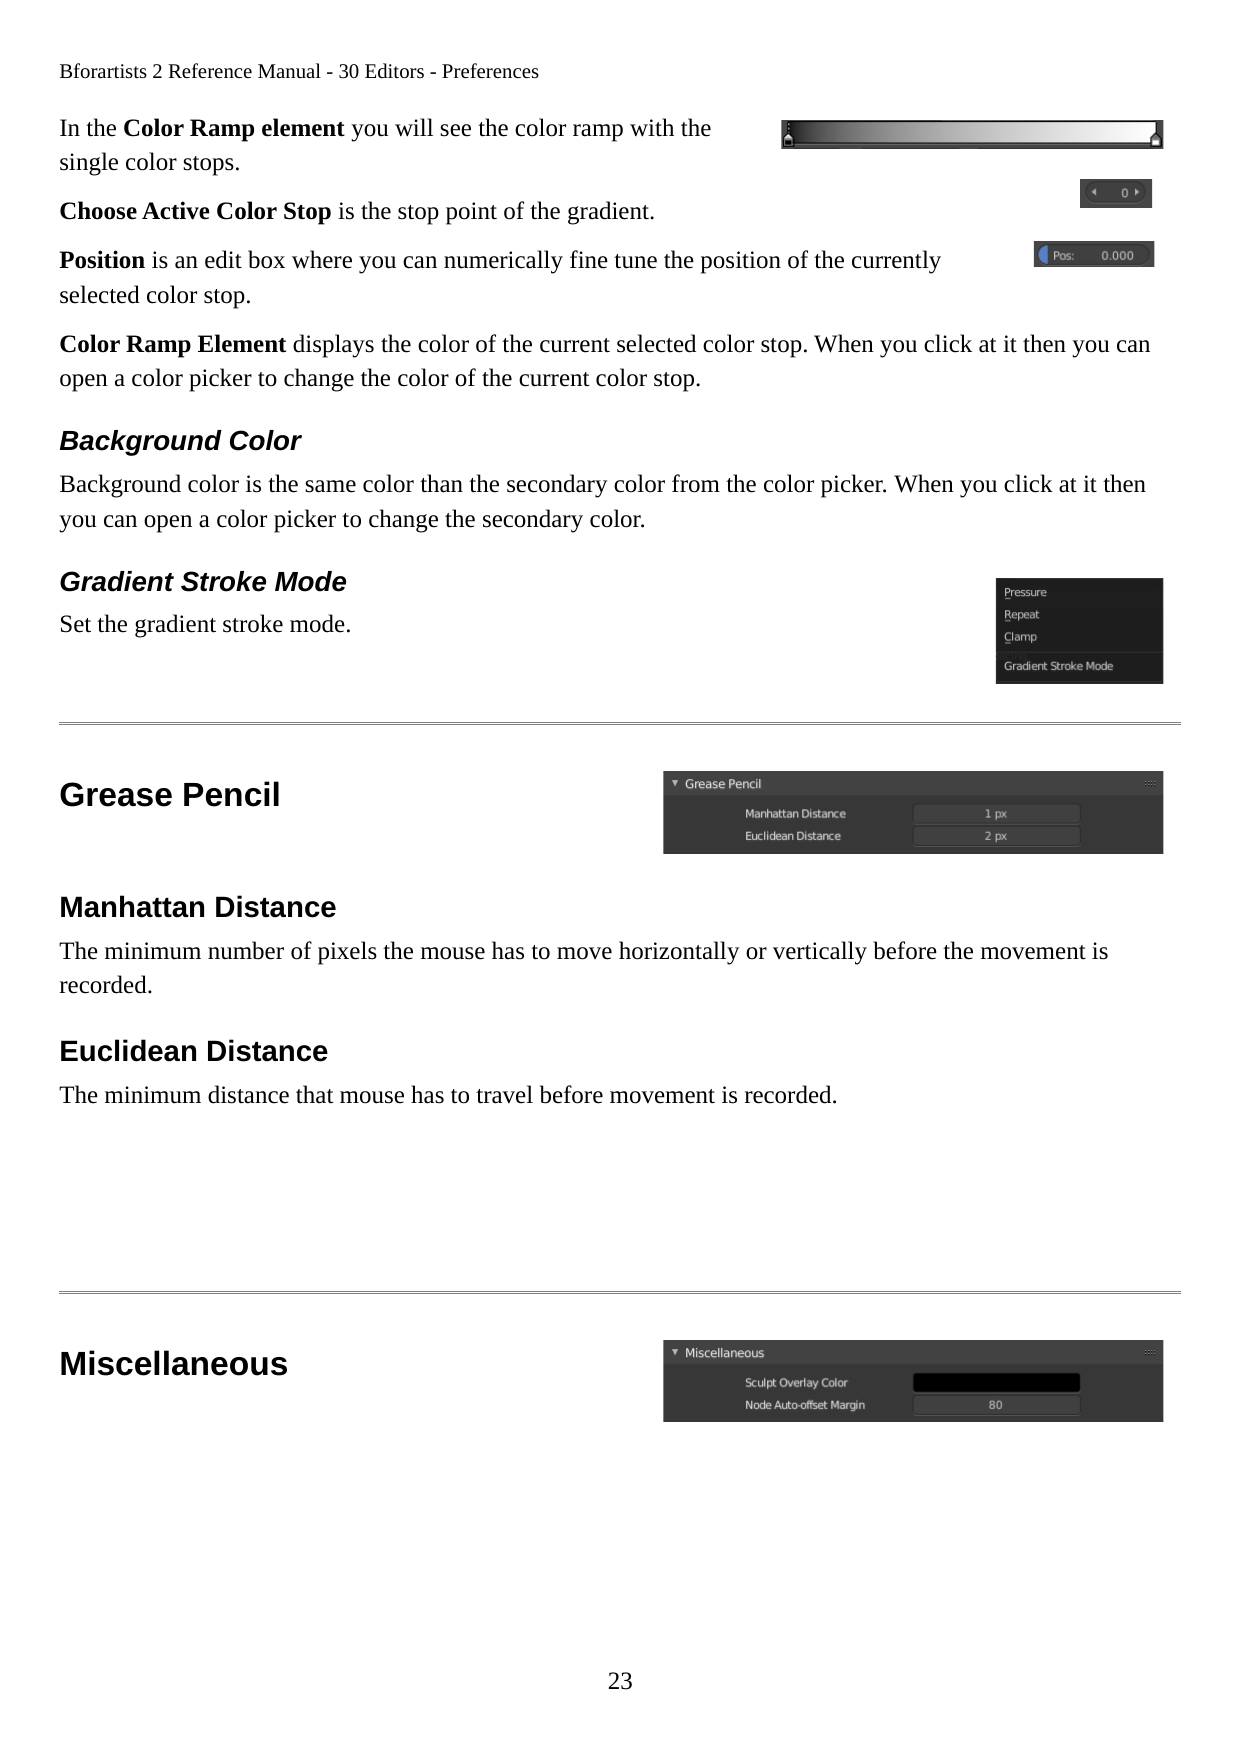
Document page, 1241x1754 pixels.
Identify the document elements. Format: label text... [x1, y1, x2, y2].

picture [1080, 179, 1153, 208]
text In the Color Ramp element you will see the color ramp with the single color stops. [59, 113, 1181, 176]
subtitle [1164, 1343, 1181, 1382]
picture [663, 1340, 1164, 1422]
picture [663, 771, 1164, 854]
subtitle Gradient Stroke Mode [59, 565, 1181, 597]
subtitle Background Color [59, 425, 1181, 457]
picture [1033, 241, 1155, 267]
subtitle Miscellaneous [59, 1343, 663, 1382]
text Set the gradient stroke mode. [59, 609, 995, 638]
text Background color is the same color than the secondary color from the color picker. When you click at it then you can open a color picker to change the secondary color. [59, 469, 1181, 532]
picture [781, 120, 1164, 149]
picture [995, 578, 1164, 684]
subtitle [1164, 775, 1181, 813]
text The minimum distance that mouse has to travel before movement is recorded. [59, 1080, 1181, 1109]
subtitle Euclidean Distance [59, 1034, 1181, 1068]
subtitle Manhattan Distance [59, 889, 1181, 923]
text Color Ramp Element displays the color of the current selected color stop. When you click at it then you can open a color picker to change the color of the current color stop. [59, 329, 1181, 392]
text Choose Active Color Stop is the stop point of the gradient. [59, 196, 1181, 225]
text Position is an edit box where you can numerically fine tune the position of the currently selected color stop. [59, 245, 1181, 308]
text The minimum number of pixels the mouse has to move horizontally or vertically before the movement is recorded. [59, 936, 1181, 999]
subtitle Grease Pencil [59, 775, 663, 813]
